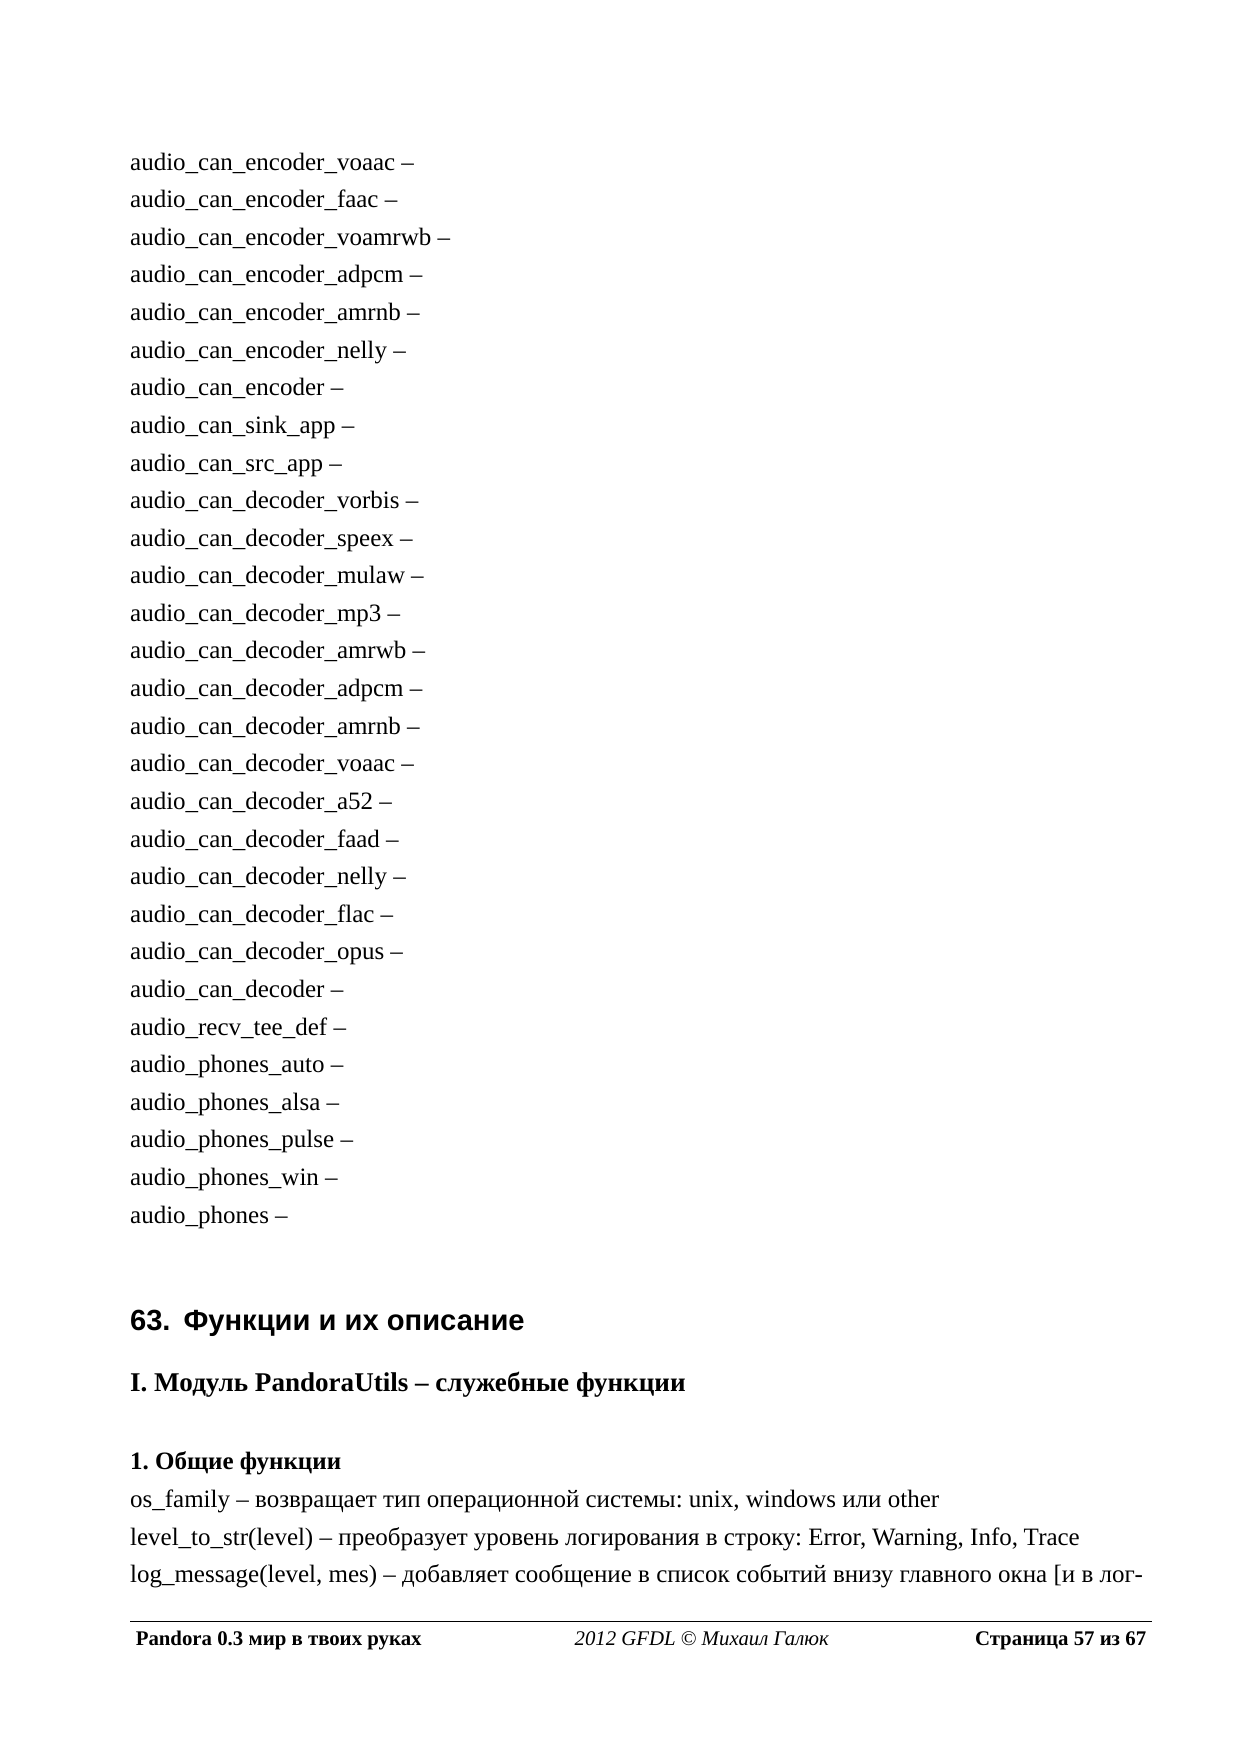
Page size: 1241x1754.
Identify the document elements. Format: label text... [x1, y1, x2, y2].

text audio_can_decoder_mp3 – [130, 598, 1152, 627]
text audio_can_decoder_mulaw – [130, 560, 1152, 589]
text audio_can_decoder_amrwb – [130, 636, 1152, 664]
text audio_phones_pulse – [130, 1124, 1152, 1153]
text audio_phones_auto – [130, 1049, 1152, 1078]
text audio_recv_tee_def – [130, 1012, 1152, 1040]
text audio_can_decoder_speex – [130, 523, 1152, 552]
text audio_can_decoder_amrnb – [130, 711, 1152, 739]
text audio_can_decoder – [130, 974, 1152, 1003]
text audio_phones_win – [130, 1162, 1152, 1191]
text audio_can_encoder_voaac – [130, 147, 1152, 176]
subtitle Функции и их описание [130, 1303, 1152, 1336]
text audio_can_encoder_faac – [130, 184, 1152, 213]
text audio_can_src_app – [130, 448, 1152, 476]
text audio_can_encoder_voamrwb – [130, 222, 1152, 251]
text audio_can_encoder – [130, 372, 1152, 401]
text audio_can_decoder_nelly – [130, 861, 1152, 890]
text audio_can_decoder_adpcm – [130, 673, 1152, 702]
text audio_can_sink_app – [130, 410, 1152, 439]
text audio_can_decoder_flac – [130, 899, 1152, 928]
text audio_phones_alsa – [130, 1087, 1152, 1116]
text audio_can_decoder_vorbis – [130, 485, 1152, 514]
text log_message(level, mes) – добавляет сообщение в список событий внизу главного окна [и в лог- [130, 1559, 1152, 1588]
text os_family – возвращает тип операционной системы: unix, windows или other [130, 1484, 1152, 1513]
text level_to_str(level) – преобразует уровень логирования в строку: Error, Warning, Info, Trace [130, 1522, 1152, 1550]
text audio_can_encoder_nelly – [130, 335, 1152, 363]
text audio_can_encoder_amrnb – [130, 297, 1152, 326]
text I. Модуль PandoraUtils – служебные функции [130, 1366, 1152, 1397]
text audio_can_decoder_voaac – [130, 748, 1152, 777]
text 1. Общие функции [130, 1446, 1152, 1475]
text audio_can_encoder_adpcm – [130, 259, 1152, 288]
text audio_can_decoder_opus – [130, 936, 1152, 965]
text audio_can_decoder_a52 – [130, 786, 1152, 815]
text audio_phones – [130, 1200, 1152, 1228]
text audio_can_decoder_faad – [130, 824, 1152, 852]
